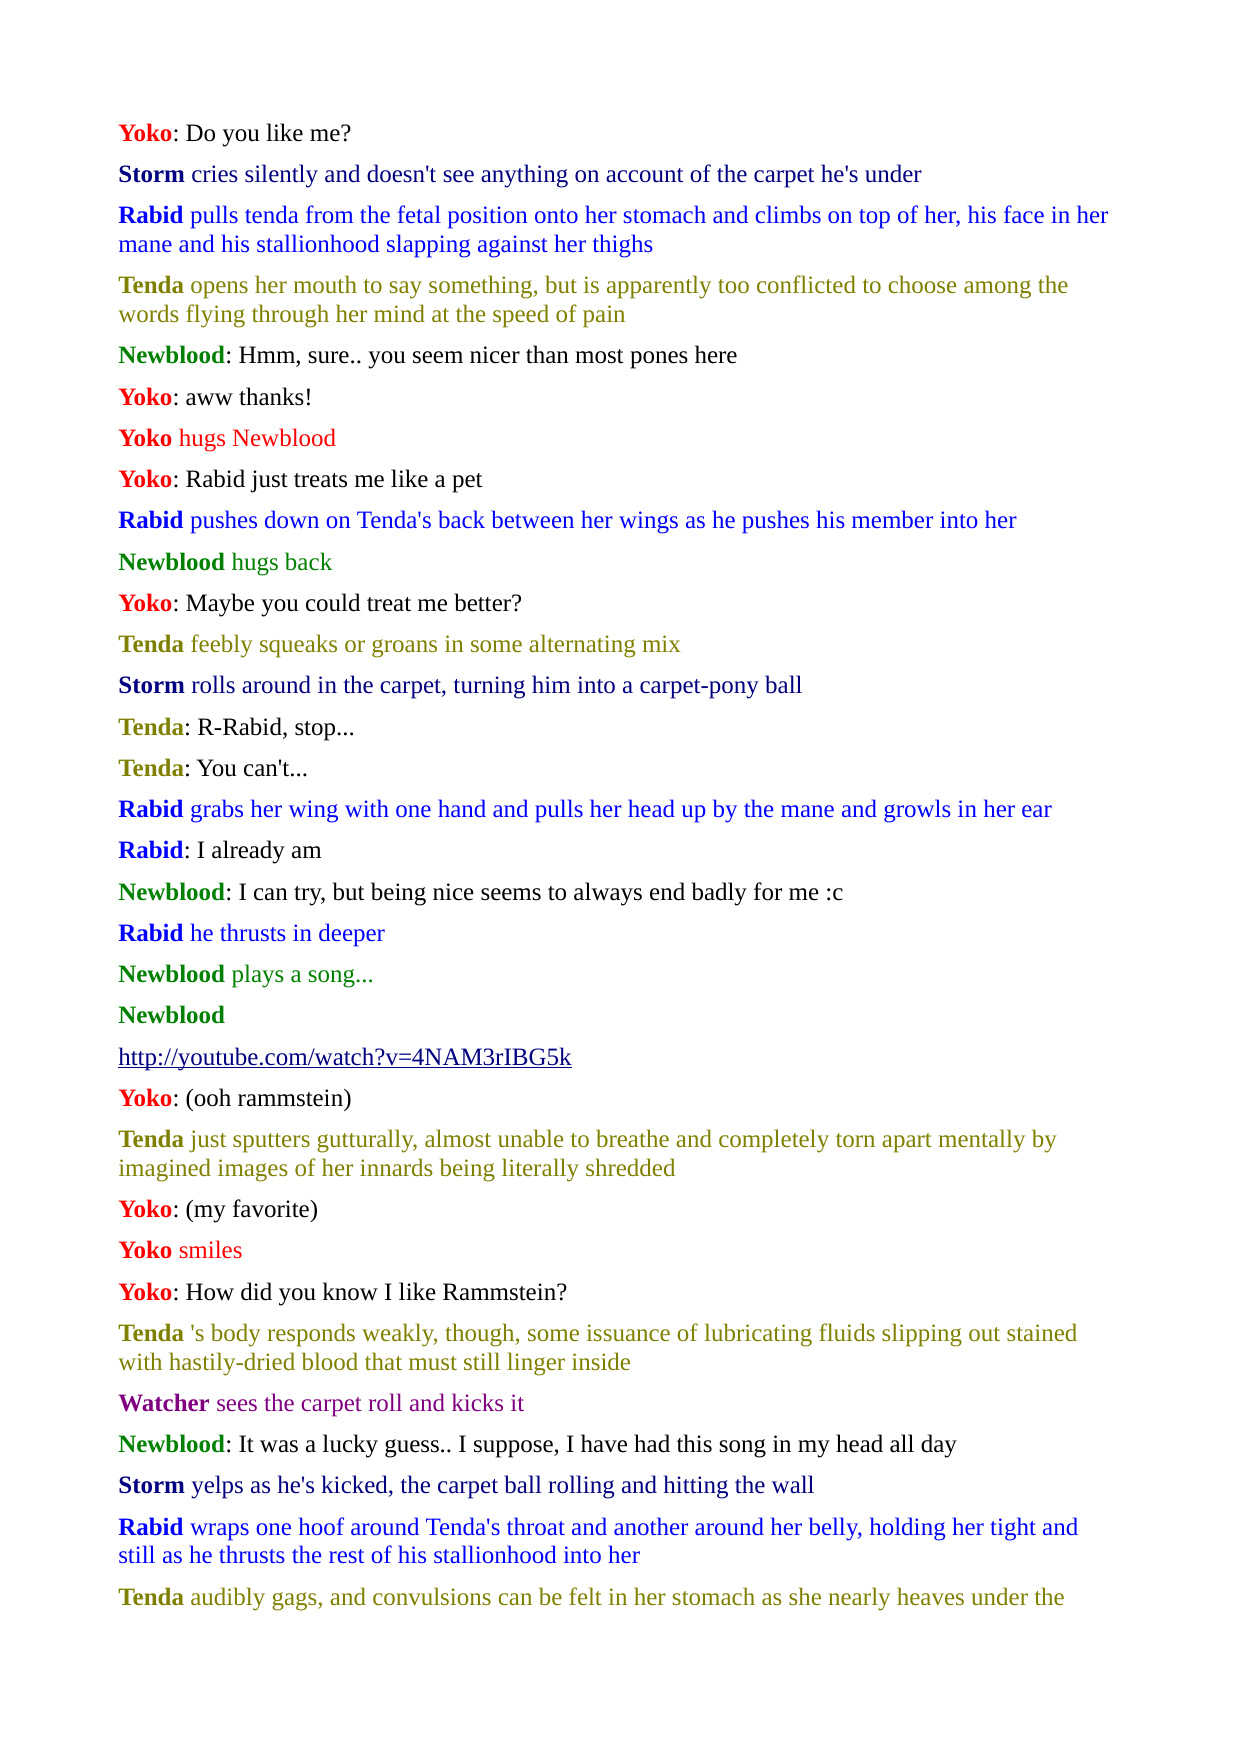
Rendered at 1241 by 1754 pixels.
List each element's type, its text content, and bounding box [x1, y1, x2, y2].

text Tenda opens her mouth to say something, but is apparently too conflicted to choose among the words flying through her mind at the speed of pain [118, 271, 1122, 328]
text Newblood hugs back [118, 547, 1122, 576]
text Yoko: Rabid just treats me like a pet [118, 464, 1122, 493]
text http://youtube.com/watch?v=4NAM3rIBG5k [118, 1042, 1122, 1071]
text Tenda 's body responds weakly, though, some issuance of lubricating fluids slipping out stained with hastily-dried blood that must still linger inside [118, 1318, 1122, 1376]
text Newblood: Hmm, sure.. you seem nicer than most pones here [118, 341, 1122, 369]
text Yoko: aww thanks! [118, 382, 1122, 411]
text Tenda: You can't... [118, 753, 1122, 782]
text Newblood: It was a lucky guess.. I suppose, I have had this song in my head all day [118, 1429, 1122, 1458]
text Rabid pushes down on Tenda's back between her wings as he pushes his member into her [118, 506, 1122, 534]
text Rabid pulls tenda from the fetal position onto her stomach and climbs on top of her, his face in her mane and his stallionhood slapping against her thighs [118, 201, 1122, 258]
text Storm rolls around in the carpet, turning him into a carpet-pony ball [118, 671, 1122, 699]
text Yoko: (ooh rammstein) [118, 1083, 1122, 1112]
text Yoko hugs Newblood [118, 423, 1122, 452]
text Yoko smiles [118, 1236, 1122, 1264]
text Rabid grabs her wing with one hand and pulls her head up by the mane and growls in her ear [118, 794, 1122, 823]
text Rabid he thrusts in deeper [118, 918, 1122, 947]
text Storm cries silently and doesn't see anything on account of the carpet he's under [118, 159, 1122, 188]
text Tenda feebly squeaks or groans in some alternating mix [118, 629, 1122, 658]
text Tenda audibly gags, and convulsions can be felt in her stomach as she nearly heaves under the [118, 1582, 1122, 1611]
text Rabid: I already am [118, 836, 1122, 864]
text Newblood plays a song... [118, 959, 1122, 988]
text Yoko: (my favorite) [118, 1194, 1122, 1223]
text Yoko: Do you like me? [118, 118, 1122, 147]
text Yoko: Maybe you could treat me better? [118, 588, 1122, 617]
text Storm yelps as he's kicked, the carpet ball rolling and hitting the wall [118, 1471, 1122, 1499]
text Watcher sees the carpet roll and kicks it [118, 1388, 1122, 1417]
text Rabid wraps one hoof around Tenda's throat and another around her belly, holding her tight and still as he thrusts the rest of his stallionhood into her [118, 1512, 1122, 1569]
text Yoko: How did you know I like Rammstein? [118, 1277, 1122, 1306]
text Tenda: R-Rabid, stop... [118, 712, 1122, 741]
text Newblood: I can try, but being nice seems to always end badly for me :c [118, 877, 1122, 906]
text Tenda just sputters gutturally, almost unable to breathe and completely torn apart mentally by imagined images of her innards being literally shredded [118, 1124, 1122, 1182]
text Newblood [118, 1001, 1122, 1029]
